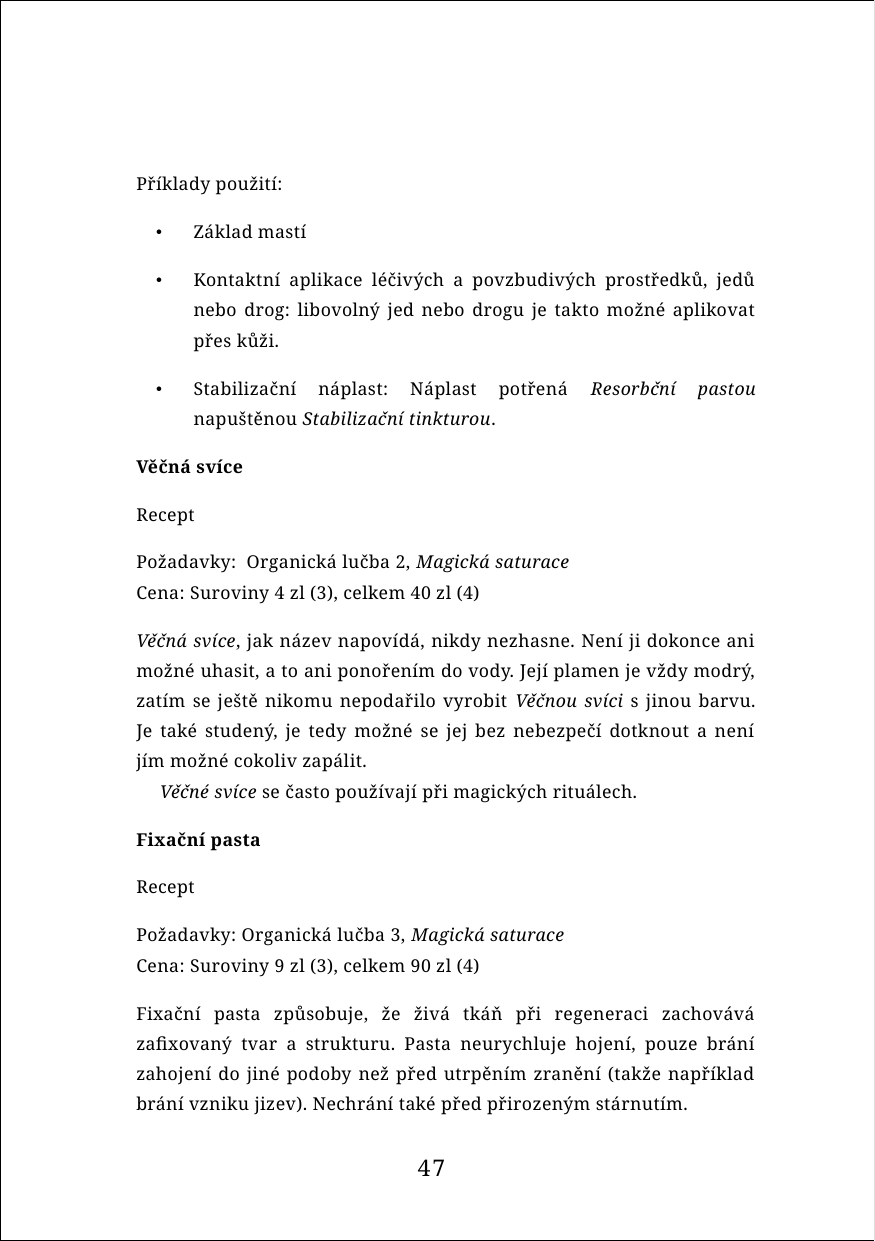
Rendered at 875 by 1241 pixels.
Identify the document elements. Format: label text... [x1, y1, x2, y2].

text Příklady použití: [136, 172, 756, 196]
text Recept [136, 502, 756, 526]
list Základ mastí [156, 220, 756, 244]
list Stabilizační náplast: Náplast potřená Resorbční pastou napuštěnou Stabilizační tinkturou. [156, 376, 756, 430]
text Požadavky: Organická lučba 3, Magická saturace Cena: Suroviny 9 zl (3), celkem 90 zl (4) [136, 923, 756, 977]
text Věčná svíce [136, 454, 756, 478]
text Fixační pasta způsobuje, že živá tkáň při regeneraci zachovává zafixovaný tvar a strukturu. Pasta neurychluje hojení, pouze brání zahojení do jiné podoby než před utrpěním zranění (takže například brání vzniku jizev). Nechrání také před přirozeným stárnutím. [136, 1001, 756, 1116]
text Požadavky: Organická lučba 2, Magická saturace Cena: Suroviny 4 zl (3), celkem 40 zl (4) [136, 550, 756, 604]
text Fixační pasta [136, 827, 756, 851]
text Recept [136, 875, 756, 899]
text Věčná svíce, jak název napovídá, nikdy nezhasne. Není ji dokonce ani možné uhasit, a to ani ponořením do vody. Její plamen je vždy modrý, zatím se ještě nikomu nepodařilo vyrobit Věčnou svíci s jinou barvu. Je také studený, je tedy možné se jej bez nebezpečí dotknout a není jím možné cokoliv zapálit. Věčné svíce se často používají při magických rituálech. [136, 628, 756, 803]
list Kontaktní aplikace léčivých a povzbudivých prostředků, jedů nebo drog: libovolný jed nebo drogu je takto možné aplikovat přes kůži. [156, 268, 756, 352]
